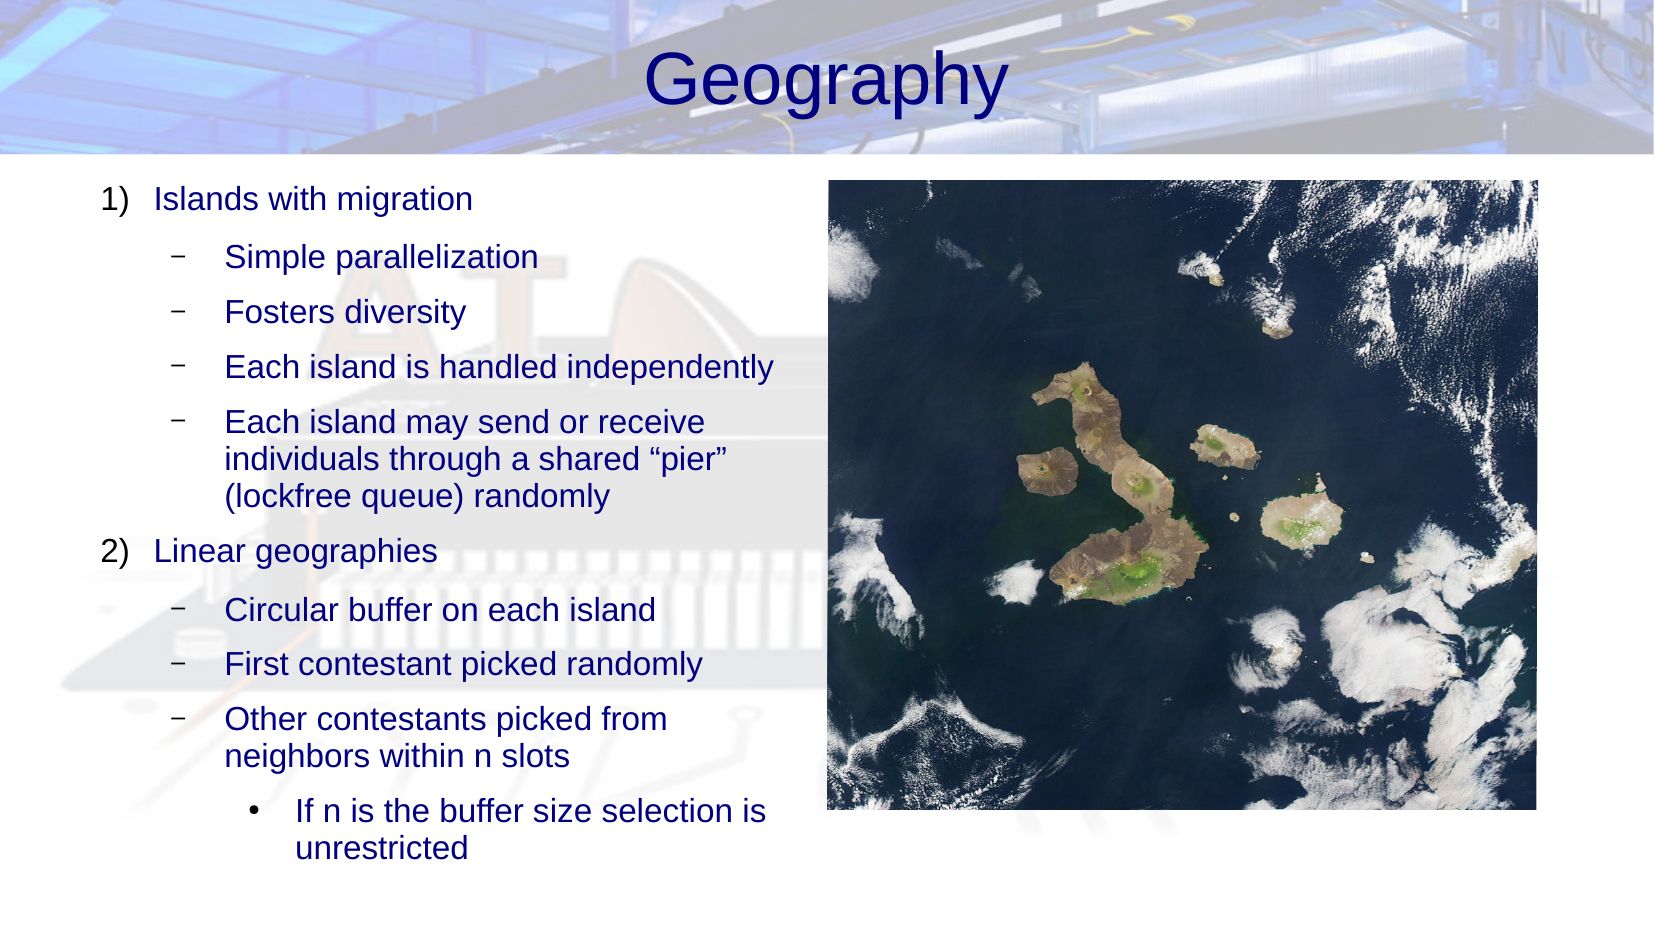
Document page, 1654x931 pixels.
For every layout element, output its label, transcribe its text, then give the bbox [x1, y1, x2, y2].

list Islands with migration Simple parallelization Fosters diversity Each island is handled independently Each island may send or receive individuals through a shared “pier” (lockfree queue) randomly Linear geographies Circular buffer on each island First contestant picked randomly Other contestants picked from neighbors within n slots If n is the buffer size selection is unrestricted [82, 180, 793, 811]
picture [0, 0, 1654, 931]
title Geography [82, 37, 1571, 121]
